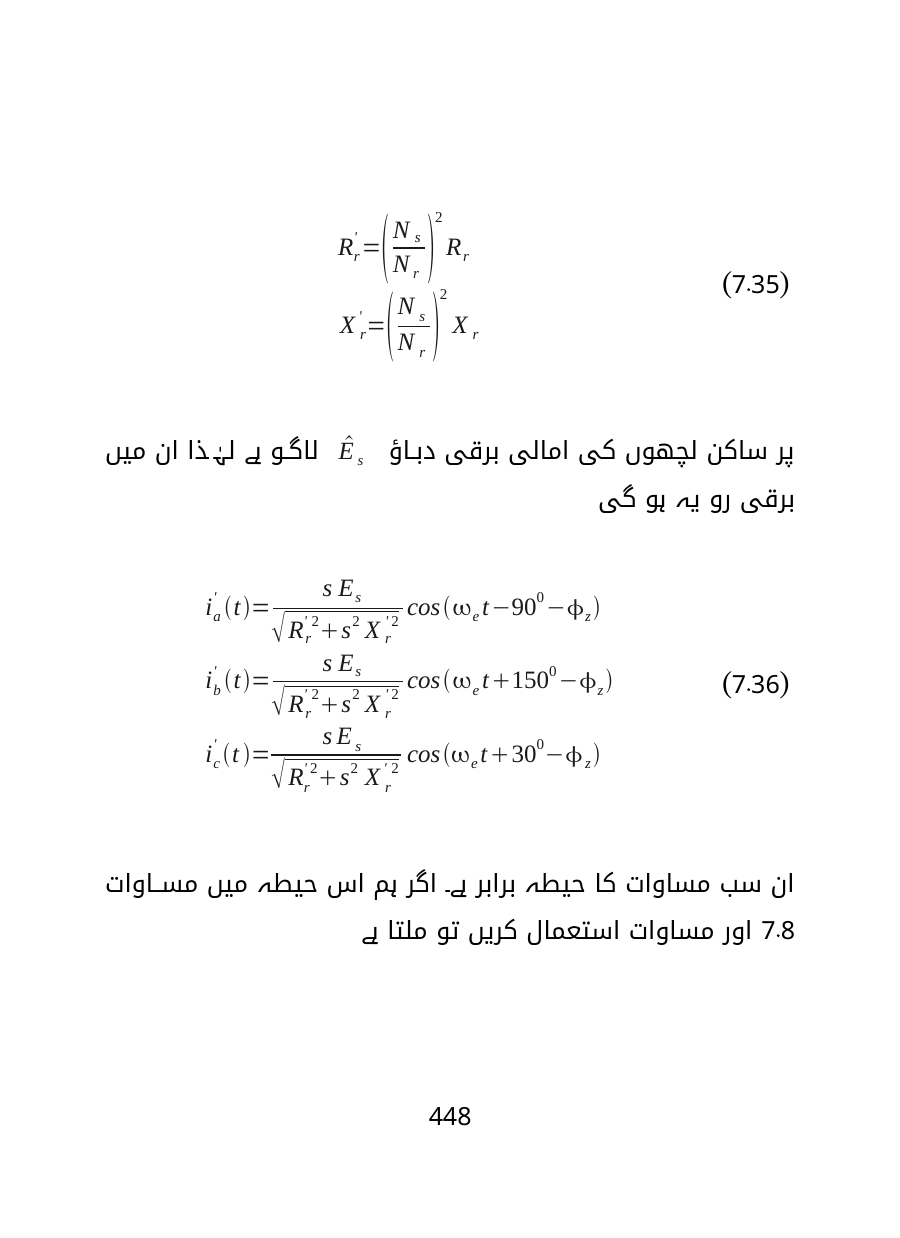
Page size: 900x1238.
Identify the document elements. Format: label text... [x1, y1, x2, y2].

table_header [105, 569, 705, 813]
text ان سب مساوات کا حیطہ برابر ہے۔ اگر ہم اس حیطہ میں مساوات 7.8 اور مساوات استعمال کریں تو ملتا ہے [105, 860, 795, 955]
table_header (7.36) [705, 569, 795, 813]
text پر ساکن لچھوں کی امالی برقی دباؤ لاگو ہے لہٰذا ان میں برقی رو یہ ہو گی [105, 428, 795, 522]
table_header (7.35) [702, 203, 795, 381]
table_header [105, 203, 702, 381]
